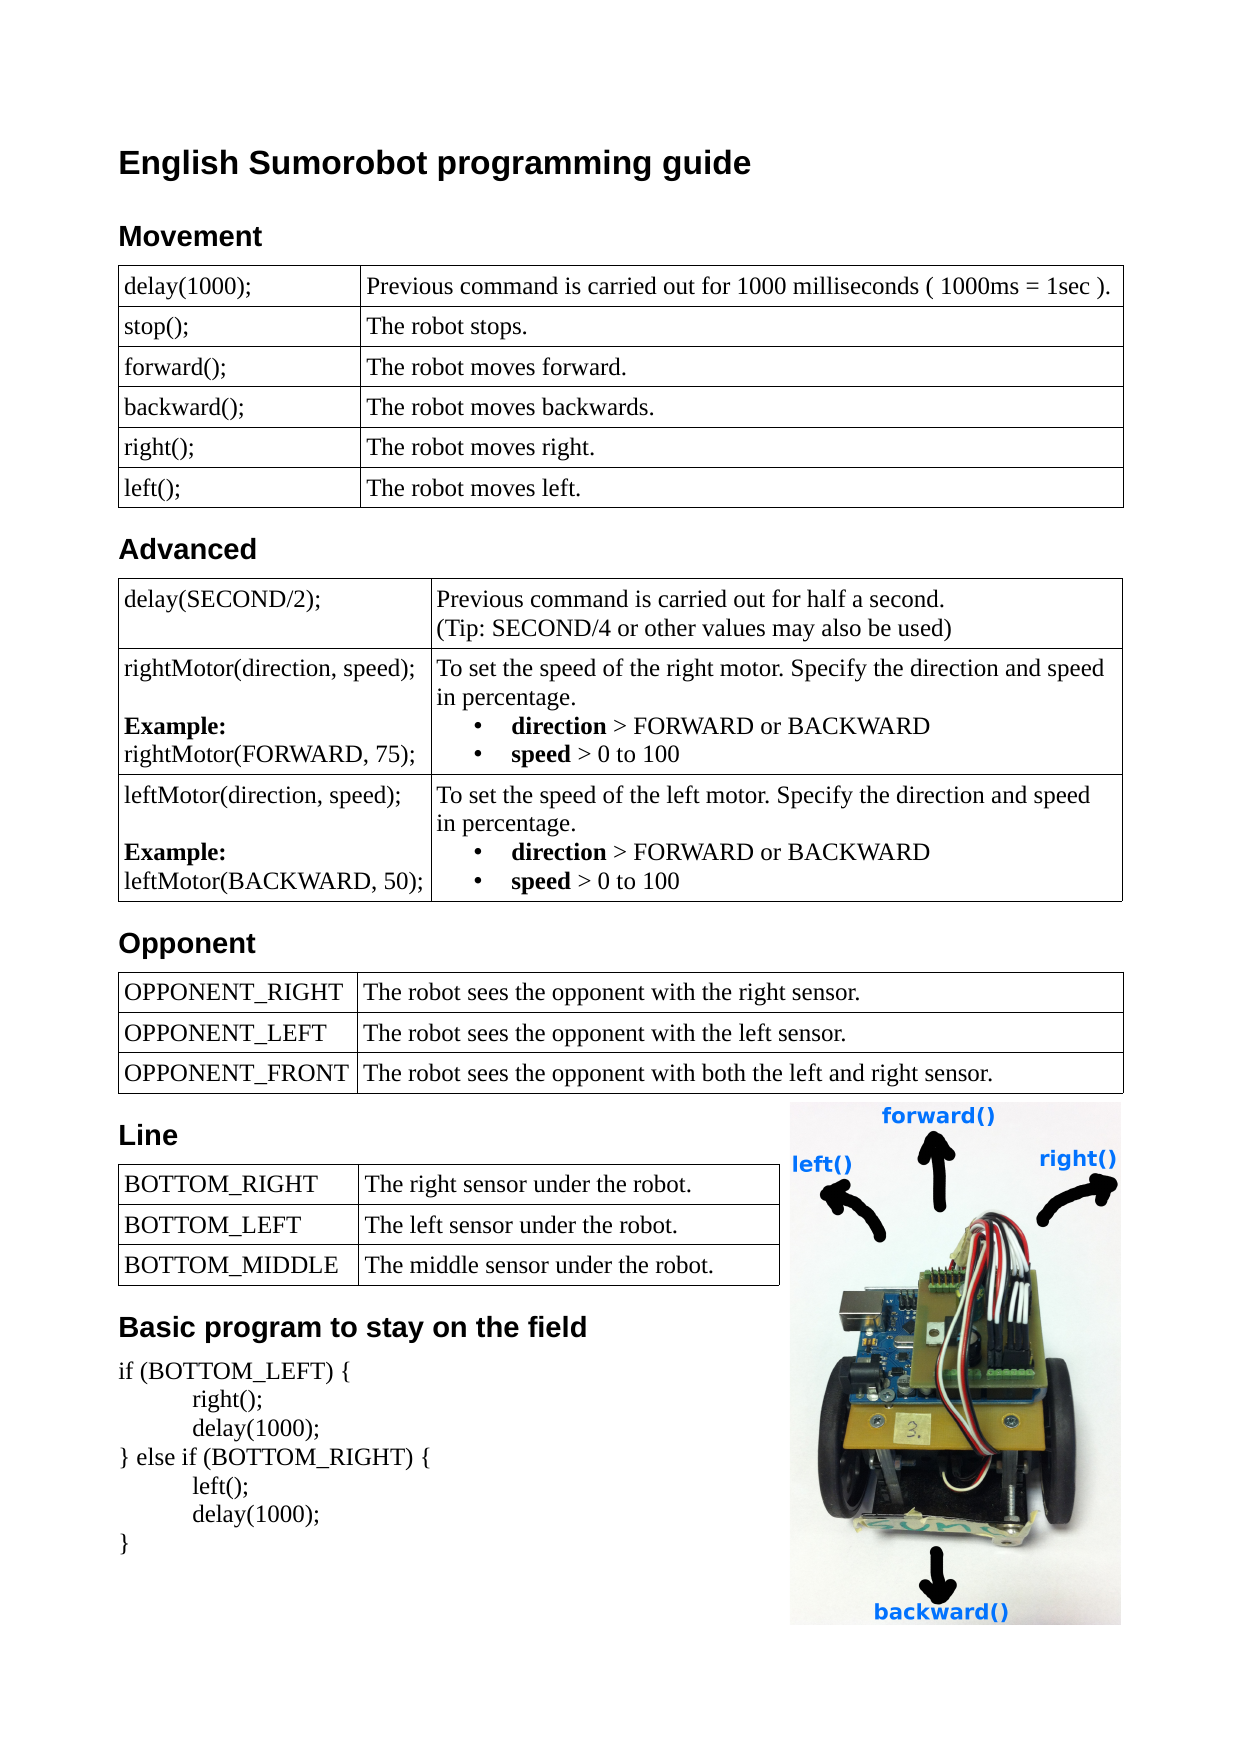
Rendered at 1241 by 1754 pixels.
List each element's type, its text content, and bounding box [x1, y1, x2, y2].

subtitle Opponent [118, 926, 1122, 959]
table_cell backward(); [119, 387, 360, 427]
table_cell OPPONENT_FRONT [119, 1053, 357, 1093]
table_cell BOTTOM_LEFT [119, 1205, 358, 1244]
text delay(1000); [118, 1413, 789, 1442]
table_cell To set the speed of the left motor. Specify the direction and speed in percentage. direction > FORWARD or BACKWARD speed > 0 to 100 [432, 775, 1122, 901]
subtitle Advanced [118, 532, 1122, 566]
table_cell left(); [119, 468, 360, 507]
subtitle Line [118, 1118, 789, 1151]
table_cell The robot stops. [361, 307, 1123, 346]
table_header OPPONENT_RIGHT [119, 973, 357, 1012]
table_header The robot sees the opponent with the right sensor. [358, 973, 1123, 1012]
text if (BOTTOM_LEFT) { [118, 1356, 789, 1384]
table_cell The robot sees the opponent with the left sensor. [358, 1013, 1123, 1052]
picture [789, 1102, 1121, 1625]
table_header BOTTOM_RIGHT [119, 1165, 358, 1204]
table_cell The robot moves backwards. [361, 387, 1123, 427]
subtitle Movement [118, 219, 1122, 253]
table_cell forward(); [119, 347, 360, 386]
text } [118, 1528, 789, 1557]
table_header The right sensor under the robot. [359, 1165, 779, 1204]
table_cell The robot sees the opponent with both the left and right sensor. [358, 1053, 1123, 1093]
table_cell BOTTOM_MIDDLE [119, 1245, 358, 1285]
table_header Previous command is carried out for 1000 milliseconds ( 1000ms = 1sec ). [361, 266, 1123, 306]
table_cell leftMotor(direction, speed); Example: leftMotor(BACKWARD, 50); [119, 775, 431, 901]
table_cell The robot moves left. [361, 468, 1123, 507]
table_header delay(1000); [119, 266, 360, 306]
table_cell The robot moves forward. [361, 347, 1123, 386]
table_cell stop(); [119, 307, 360, 346]
text } else if (BOTTOM_RIGHT) { [118, 1442, 789, 1471]
table_cell The left sensor under the robot. [359, 1205, 779, 1244]
table_cell right(); [119, 428, 360, 467]
subtitle Basic program to stay on the field [118, 1310, 789, 1343]
table_header delay(SECOND/2); [119, 579, 431, 647]
table_cell To set the speed of the right motor. Specify the direction and speed in percentage. direction > FORWARD or BACKWARD speed > 0 to 100 [432, 649, 1122, 774]
table_header Previous command is carried out for half a second. (Tip: SECOND/4 or other values may also be used) [432, 579, 1122, 647]
text delay(1000); [118, 1499, 789, 1528]
table_cell The robot moves right. [361, 428, 1123, 467]
table_cell rightMotor(direction, speed); Example: rightMotor(FORWARD, 75); [119, 649, 431, 774]
table_cell The middle sensor under the robot. [359, 1245, 779, 1285]
table_cell OPPONENT_LEFT [119, 1013, 357, 1052]
subtitle English Sumorobot programming guide [118, 143, 1122, 182]
text left(); [118, 1471, 789, 1499]
text right(); [118, 1384, 789, 1413]
